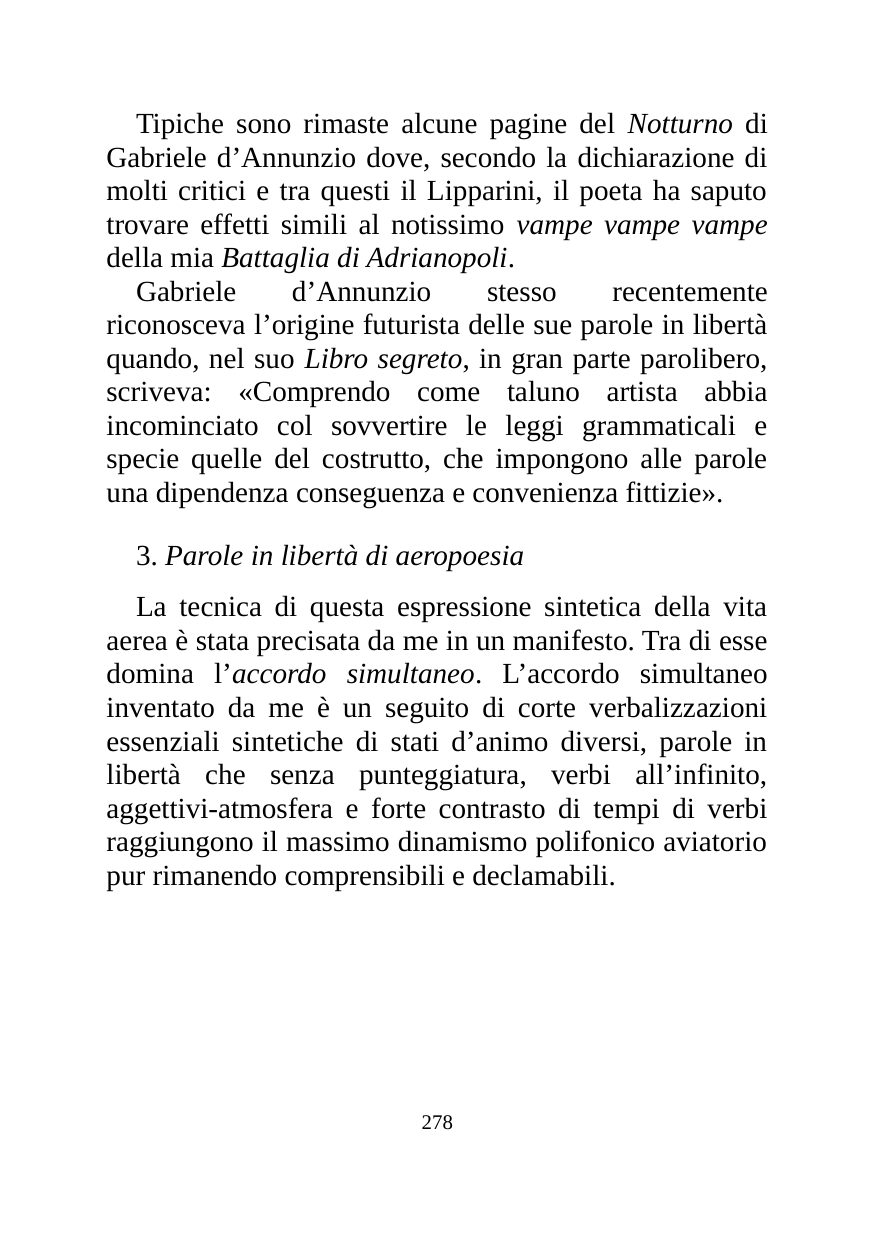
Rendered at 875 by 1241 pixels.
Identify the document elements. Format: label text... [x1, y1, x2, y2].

text La tecnica di questa espressione sintetica della vita aerea è stata precisata da me in un manifesto. Tra di esse domina l’accordo simultaneo. L’accordo simultaneo inventato da me è un seguito di corte verbalizzazioni essenziali sintetiche di stati d’animo diversi, parole in libertà che senza punteggiatura, verbi all’infinito, aggettivi-atmosfera e forte contrasto di tempi di verbi raggiungono il massimo dinamismo polifonico aviatorio pur rimanendo comprensibili e declamabili. [106, 589, 768, 891]
text Tipiche sono rimaste alcune pagine del Notturno di Gabriele d’Annunzio dove, secondo la dichiarazione di molti critici e tra questi il Lipparini, il poeta ha saputo trovare effetti simili al notissimo vampe vampe vampe della mia Battaglia di Adrianopoli. [106, 106, 768, 274]
text 3. Parole in libertà di aeropoesia [106, 538, 768, 572]
text Gabriele d’Annunzio stesso recentemente riconosceva l’origine futurista delle sue parole in libertà quando, nel suo Libro segreto, in gran parte parolibero, scriveva: «Comprendo come taluno artista abbia incominciato col sovvertire le leggi grammaticali e specie quelle del costrutto, che impongono alle parole una dipendenza conseguenza e convenienza fittizie». [106, 274, 768, 509]
